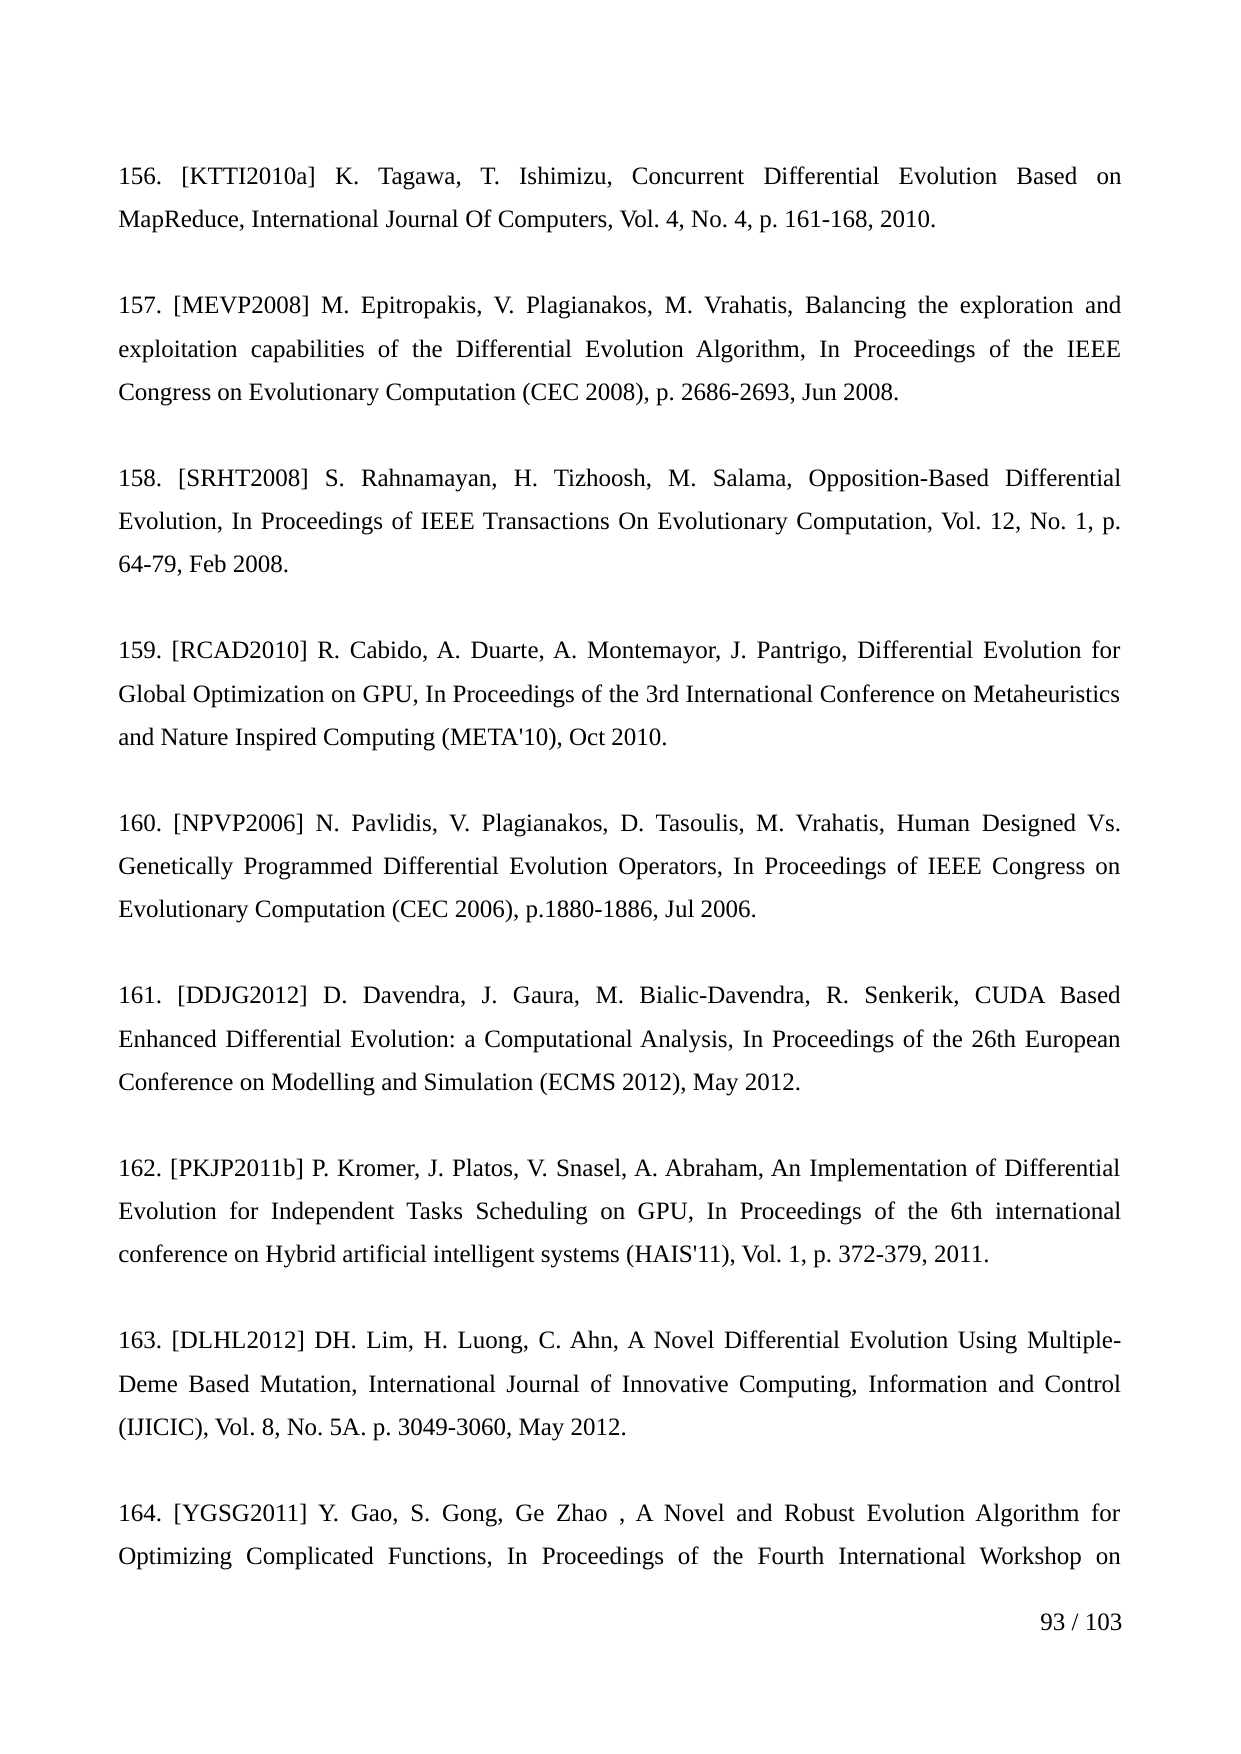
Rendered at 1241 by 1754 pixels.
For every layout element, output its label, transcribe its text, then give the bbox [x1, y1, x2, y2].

text 156. [KTTI2010a] K. Tagawa, T. Ishimizu, Concurrent Differential Evolution Based on MapReduce, International Journal Of Computers, Vol. 4, No. 4, p. 161-168, 2010. [118, 161, 1122, 233]
text 159. [RCAD2010] R. Cabido, A. Duarte, A. Montemayor, J. Pantrigo, Differential Evolution for Global Optimization on GPU, In Proceedings of the 3rd International Conference on Metaheuristics and Nature Inspired Computing (META'10), Oct 2010. [118, 636, 1122, 751]
text 162. [PKJP2011b] P. Kromer, J. Platos, V. Snasel, A. Abraham, An Implementation of Differential Evolution for Independent Tasks Scheduling on GPU, In Proceedings of the 6th international conference on Hybrid artificial intelligent systems (HAIS'11), Vol. 1, p. 372-379, 2011. [118, 1153, 1122, 1268]
text 161. [DDJG2012] D. Davendra, J. Gaura, M. Bialic-Davendra, R. Senkerik, CUDA Based Enhanced Differential Evolution: a Computational Analysis, In Proceedings of the 26th European Conference on Modelling and Simulation (ECMS 2012), May 2012. [118, 981, 1122, 1096]
text 157. [MEVP2008] M. Epitropakis, V. Plagianakos, M. Vrahatis, Balancing the exploration and exploitation capabilities of the Differential Evolution Algorithm, In Proceedings of the IEEE Congress on Evolutionary Computation (CEC 2008), p. 2686-2693, Jun 2008. [118, 291, 1122, 406]
text 160. [NPVP2006] N. Pavlidis, V. Plagianakos, D. Tasoulis, M. Vrahatis, Human Designed Vs. Genetically Programmed Differential Evolution Operators, In Proceedings of IEEE Congress on Evolutionary Computation (CEC 2006), p.1880-1886, Jul 2006. [118, 808, 1122, 923]
text 164. [YGSG2011] Y. Gao, S. Gong, Ge Zhao , A Novel and Robust Evolution Algorithm for Optimizing Complicated Functions, In Proceedings of the Fourth International Workshop on [118, 1498, 1122, 1570]
text 158. [SRHT2008] S. Rahnamayan, H. Tizhoosh, M. Salama, Opposition-Based Differential Evolution, In Proceedings of IEEE Transactions On Evolutionary Computation, Vol. 12, No. 1, p. 64-79, Feb 2008. [118, 463, 1122, 578]
text 163. [DLHL2012] DH. Lim, H. Luong, C. Ahn, A Novel Differential Evolution Using Multiple-Deme Based Mutation, International Journal of Innovative Computing, Information and Control (IJICIC), Vol. 8, No. 5A. p. 3049-3060, May 2012. [118, 1326, 1122, 1441]
